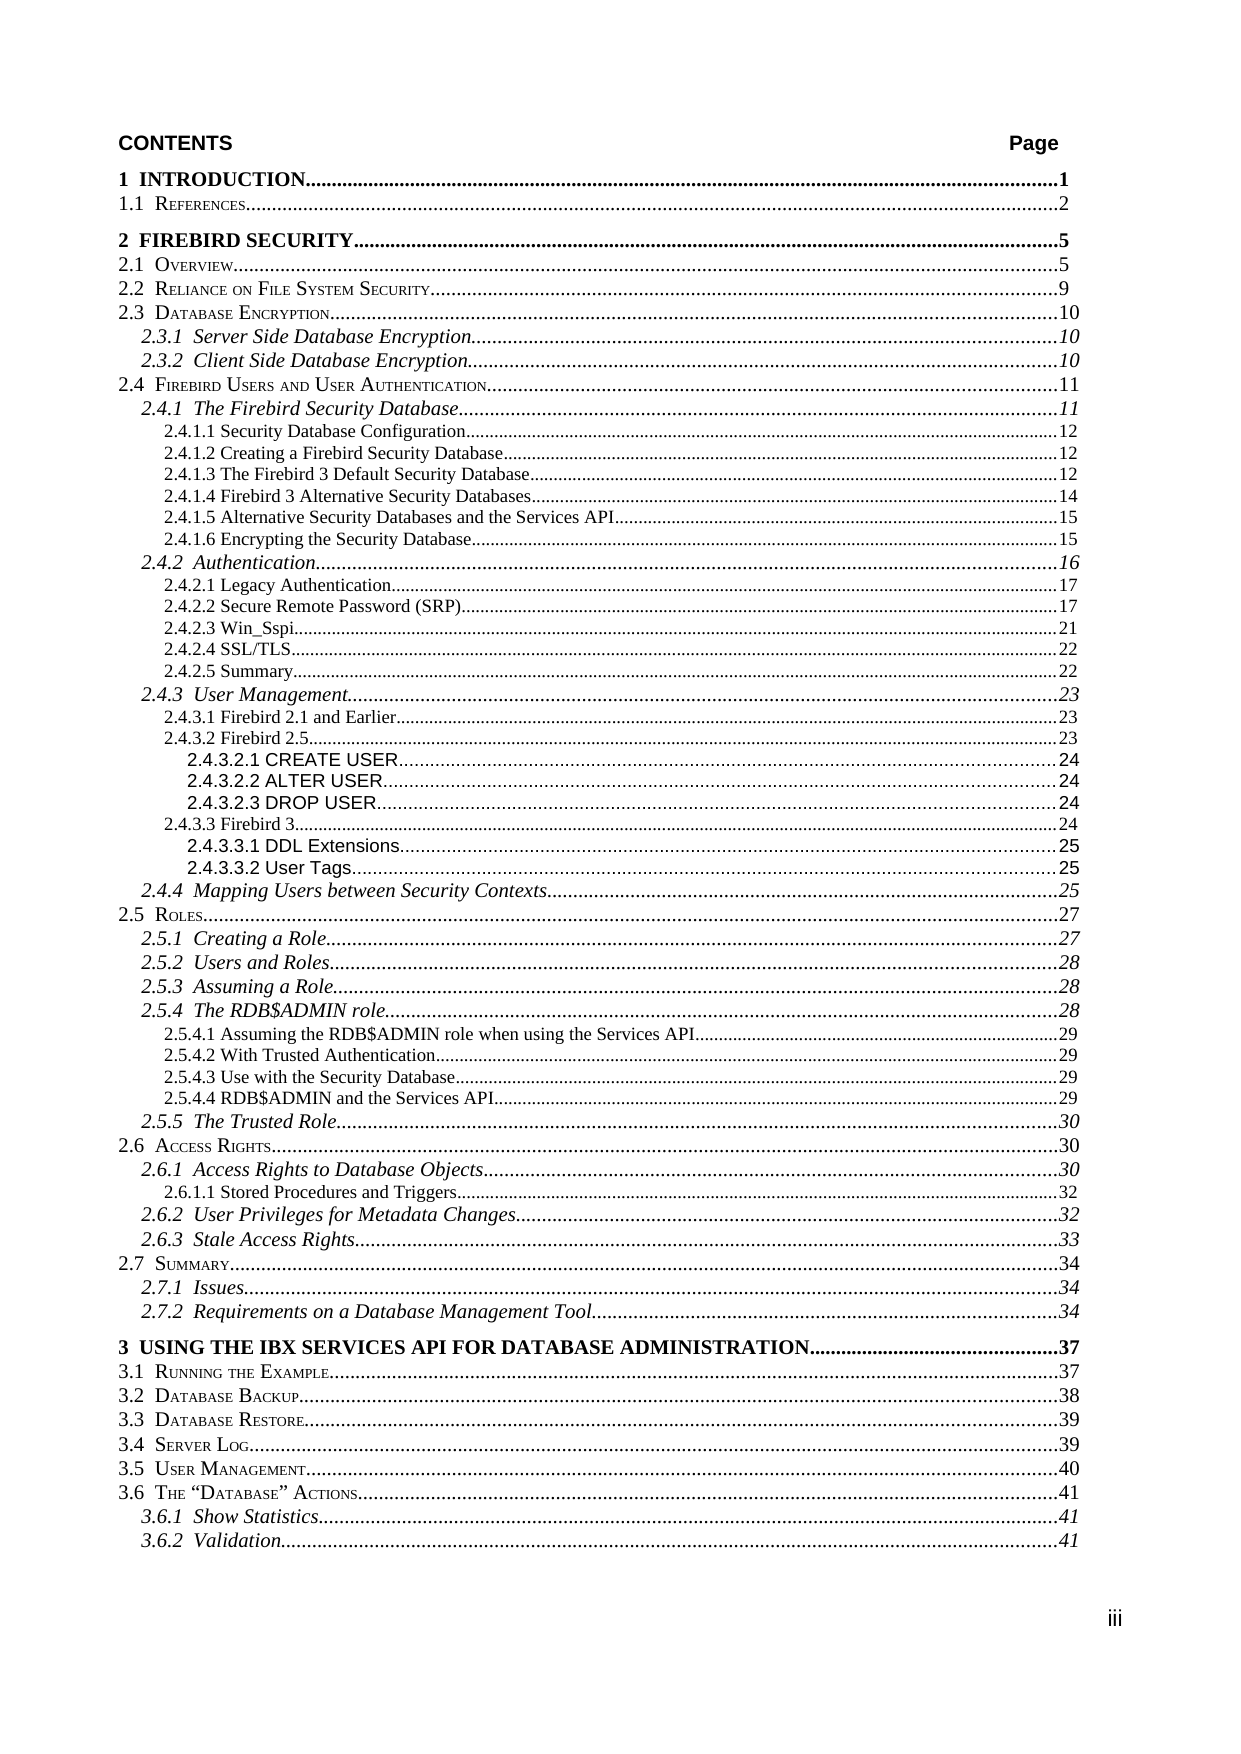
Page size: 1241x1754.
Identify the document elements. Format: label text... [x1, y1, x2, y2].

text 2 Firebird Security 5 [118, 228, 1122, 252]
text 3.6 The “Database” Actions 41 [118, 1479, 1122, 1504]
text 2.4.4 Mapping Users between Security Contexts 25 [141, 878, 1122, 902]
text 3.1 Running the Example 37 [118, 1359, 1122, 1383]
text 2.5.2 Users and Roles 28 [141, 950, 1122, 974]
text 2.4.3.3.1 DDL Extensions 25 [187, 835, 1122, 856]
text 2.4.2.3 Win_Sspi 21 [164, 617, 1122, 638]
text 2.7 Summary 34 [118, 1251, 1122, 1274]
text 2.5.5 The Trusted Role 30 [141, 1109, 1122, 1133]
text 2.5.4.3 Use with the Security Database 29 [164, 1066, 1122, 1087]
text 2.4.2.2 Secure Remote Password (SRP) 17 [164, 595, 1122, 617]
text 2.3 Database Encryption 10 [118, 300, 1122, 324]
text 2.4.3.2.3 DROP USER 24 [187, 792, 1122, 813]
text 1.1 References 2 [118, 191, 1122, 215]
text 2.1 Overview 5 [118, 252, 1122, 276]
text 2.4.2 Authentication 16 [141, 549, 1122, 574]
text 2.4.1.4 Firebird 3 Alternative Security Databases 14 [164, 485, 1122, 506]
text 2.4.3.2 Firebird 2.5 23 [164, 727, 1122, 749]
text 2.6.3 Stale Access Rights 33 [141, 1226, 1122, 1251]
text 2.7.1 Issues 34 [141, 1274, 1122, 1299]
text 2.4.1.5 Alternative Security Databases and the Services API 15 [164, 506, 1122, 528]
text 3.4 Server Log 39 [118, 1431, 1122, 1456]
text 2.4 Firebird Users and User Authentication 11 [118, 372, 1122, 396]
text 2.4.1.2 Creating a Firebird Security Database 12 [164, 442, 1122, 463]
text 2.4.2.1 Legacy Authentication 17 [164, 574, 1122, 595]
text 3.3 Database Restore 39 [118, 1407, 1122, 1431]
text 2.5.4 The RDB$ADMIN role 28 [141, 998, 1122, 1022]
text 2.4.3.2.2 ALTER USER 24 [187, 770, 1122, 792]
text 2.4.1 The Firebird Security Database 11 [141, 396, 1122, 420]
text 2.2 Reliance on File System Security 9 [118, 276, 1122, 300]
text 2.5.4.4 RDB$ADMIN and the Services API 29 [164, 1087, 1122, 1109]
text 2.5.1 Creating a Role 27 [141, 926, 1122, 950]
text 2.4.3 User Management 23 [141, 681, 1122, 706]
text 2.4.1.6 Encrypting the Security Database 15 [164, 528, 1122, 549]
text 2.5.4.2 With Trusted Authentication 29 [164, 1044, 1122, 1066]
text 3 Using the IBX Services API for Database Administration 37 [118, 1335, 1122, 1359]
text 2.4.2.4 SSL/TLS 22 [164, 638, 1122, 660]
text 2.6.1.1 Stored Procedures and Triggers 32 [164, 1181, 1122, 1202]
text 2.4.3.3.2 User Tags 25 [187, 856, 1122, 878]
text 3.6.1 Show Statistics 41 [141, 1504, 1122, 1528]
text 3.2 Database Backup 38 [118, 1383, 1122, 1407]
text 3.6.2 Validation 41 [141, 1528, 1122, 1552]
text 2.5.3 Assuming a Role 28 [141, 974, 1122, 998]
text CONTENTS Page [118, 131, 1122, 154]
text 2.7.2 Requirements on a Database Management Tool 34 [141, 1299, 1122, 1323]
text 1 Introduction 1 [118, 167, 1122, 191]
text 3.5 User Management 40 [118, 1456, 1122, 1479]
text 2.4.1.1 Security Database Configuration 12 [164, 420, 1122, 442]
text 2.3.2 Client Side Database Encryption 10 [141, 348, 1122, 372]
text 2.4.1.3 The Firebird 3 Default Security Database 12 [164, 463, 1122, 485]
text 2.4.3.1 Firebird 2.1 and Earlier 23 [164, 706, 1122, 727]
text 2.4.2.5 Summary 22 [164, 660, 1122, 681]
text 2.5.4.1 Assuming the RDB$ADMIN role when using the Services API 29 [164, 1022, 1122, 1044]
text 2.6.2 User Privileges for Metadata Changes 32 [141, 1202, 1122, 1226]
text 2.4.3.3 Firebird 3 24 [164, 813, 1122, 835]
text 2.5 Roles 27 [118, 902, 1122, 926]
text 2.6 Access Rights 30 [118, 1133, 1122, 1157]
text 2.3.1 Server Side Database Encryption 10 [141, 324, 1122, 348]
text 2.4.3.2.1 CREATE USER 24 [187, 749, 1122, 770]
text 2.6.1 Access Rights to Database Objects 30 [141, 1157, 1122, 1181]
